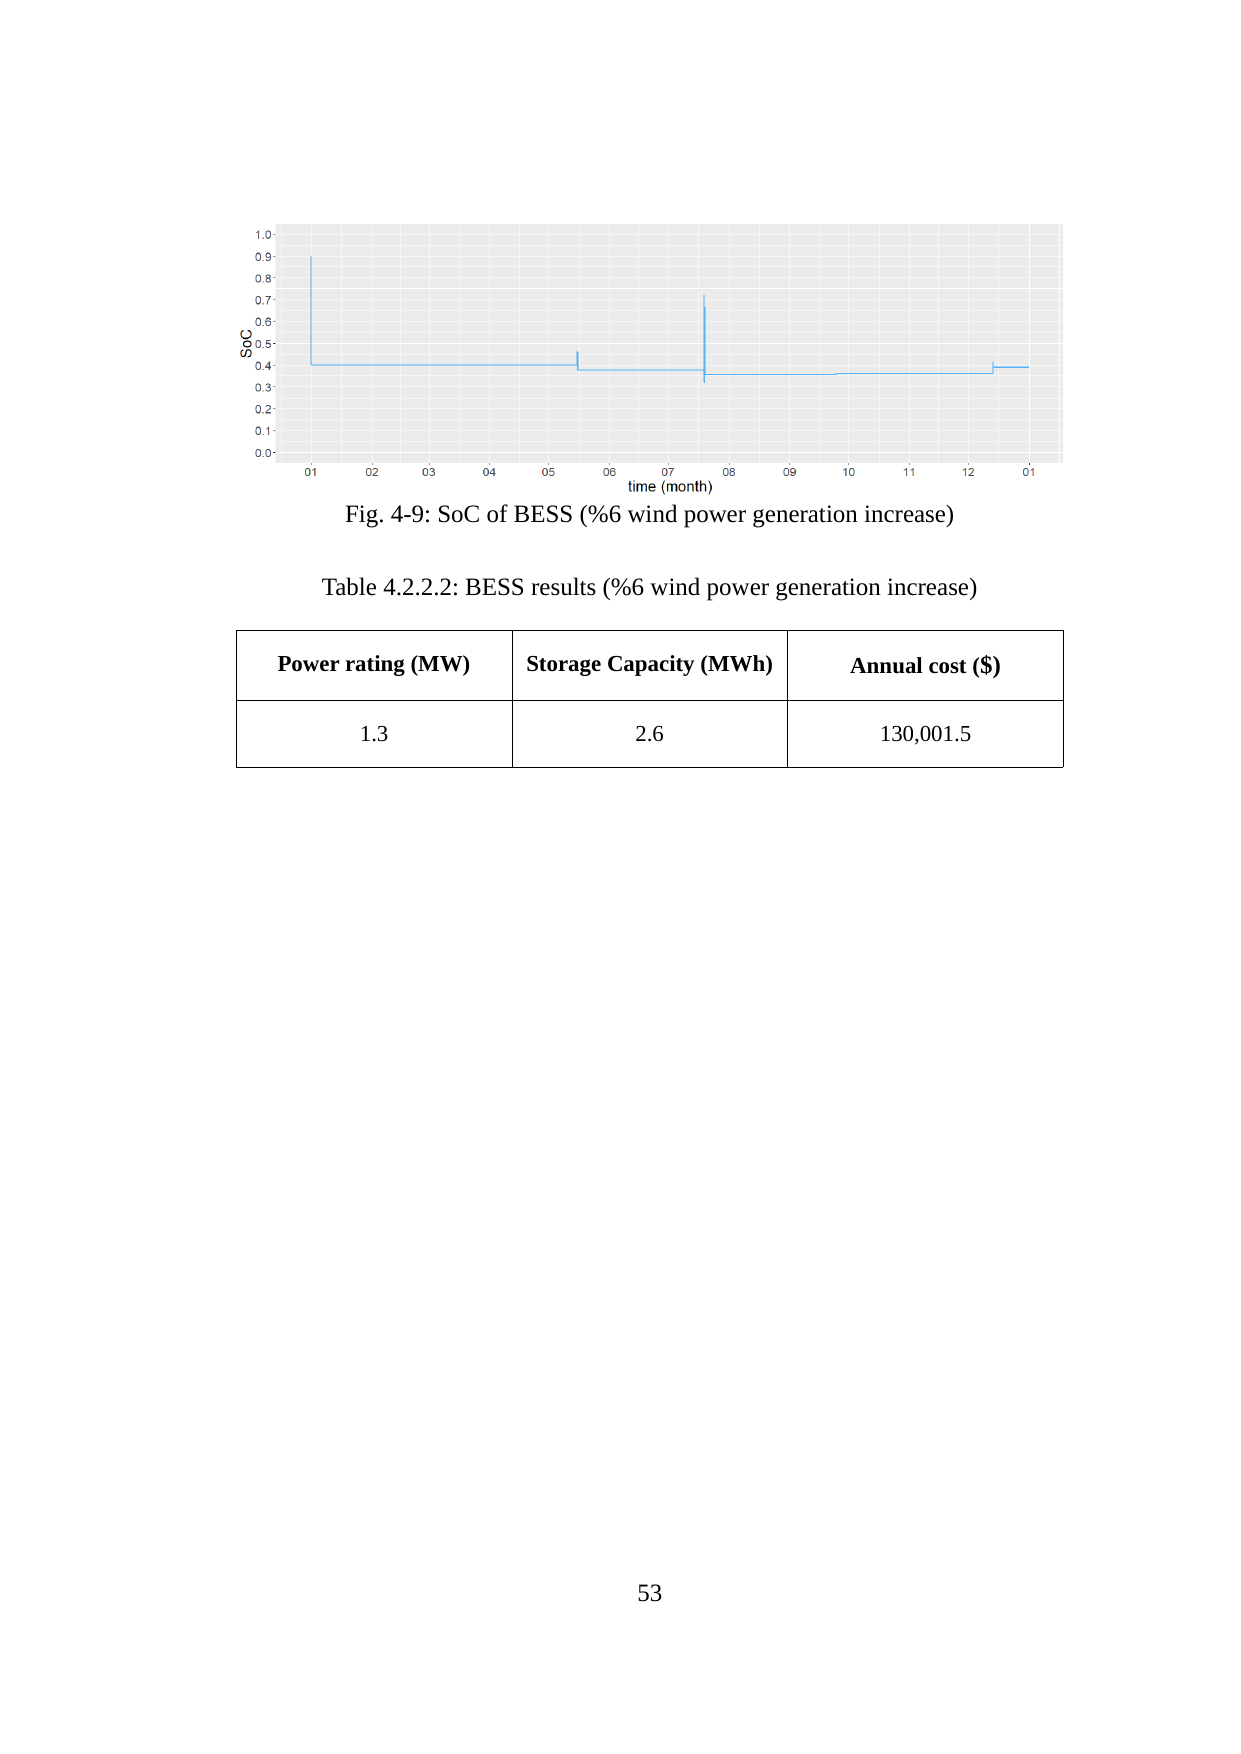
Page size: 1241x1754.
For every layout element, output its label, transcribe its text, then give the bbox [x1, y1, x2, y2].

table_header Storage Capacity (MWh) [513, 631, 787, 699]
text Table 4.2.2.2: BESS results (%6 wind power generation increase) [236, 572, 1063, 601]
table_cell 2.6 [513, 701, 787, 767]
table_cell 130,001.5 [788, 701, 1063, 767]
text Fig. 4-9: SoC of BESS (%6 wind power generation increase) [236, 497, 1063, 528]
table_header Power rating (MW) [237, 631, 512, 699]
picture [236, 219, 1064, 497]
table_cell 1.3 [237, 701, 512, 767]
table_header Annual cost ($) [788, 631, 1063, 699]
